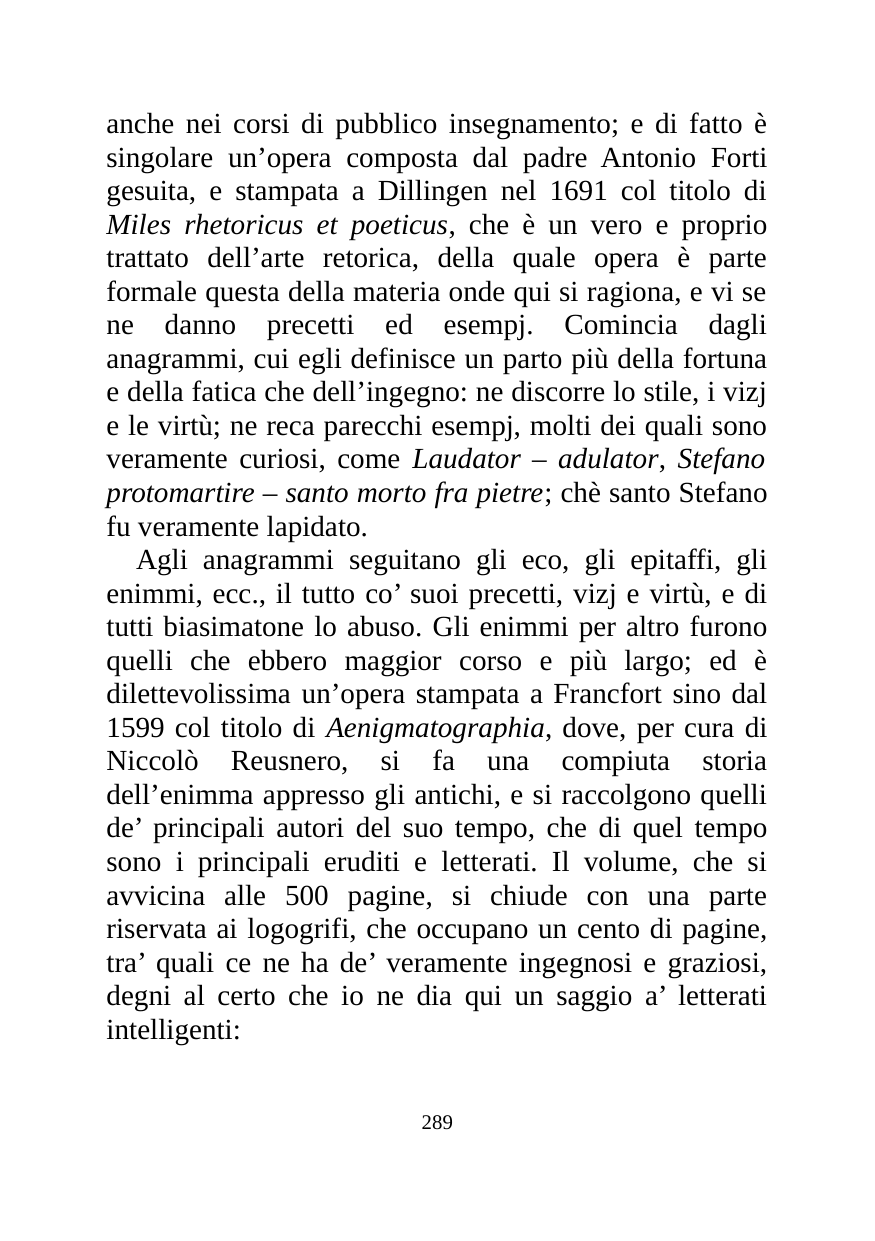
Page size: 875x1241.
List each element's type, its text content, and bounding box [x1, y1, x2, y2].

text anche nei corsi di pubblico insegnamento; e di fatto è singolare un’opera composta dal padre Antonio Forti gesuita, e stampata a Dillingen nel 1691 col titolo di Miles rhetoricus et poeticus, che è un vero e proprio trattato dell’arte retorica, della quale opera è parte formale questa della materia onde qui si ragiona, e vi se ne danno precetti ed esempj. Comincia dagli anagrammi, cui egli definisce un parto più della fortuna e della fatica che dell’ingegno: ne discorre lo stile, i vizj e le virtù; ne reca parecchi esempj, molti dei quali sono veramente curiosi, come Laudator – adulator, Stefano protomartire – santo morto fra pietre; chè santo Stefano fu veramente lapidato. [106, 106, 768, 542]
text Agli anagrammi seguitano gli eco, gli epitaffi, gli enimmi, ecc., il tutto co’ suoi precetti, vizj e virtù, e di tutti biasimatone lo abuso. Gli enimmi per altro furono quelli che ebbero maggior corso e più largo; ed è dilettevolissima un’opera stampata a Francfort sino dal 1599 col titolo di Aenigmatographia, dove, per cura di Niccolò Reusnero, si fa una compiuta storia dell’enimma appresso gli antichi, e si raccolgono quelli de’ principali autori del suo tempo, che di quel tempo sono i principali eruditi e letterati. Il volume, che si avvicina alle 500 pagine, si chiude con una parte riservata ai logogrifi, che occupano un cento di pagine, tra’ quali ce ne ha de’ veramente ingegnosi e graziosi, degni al certo che io ne dia qui un saggio a’ letterati intelligenti: [106, 542, 768, 1045]
